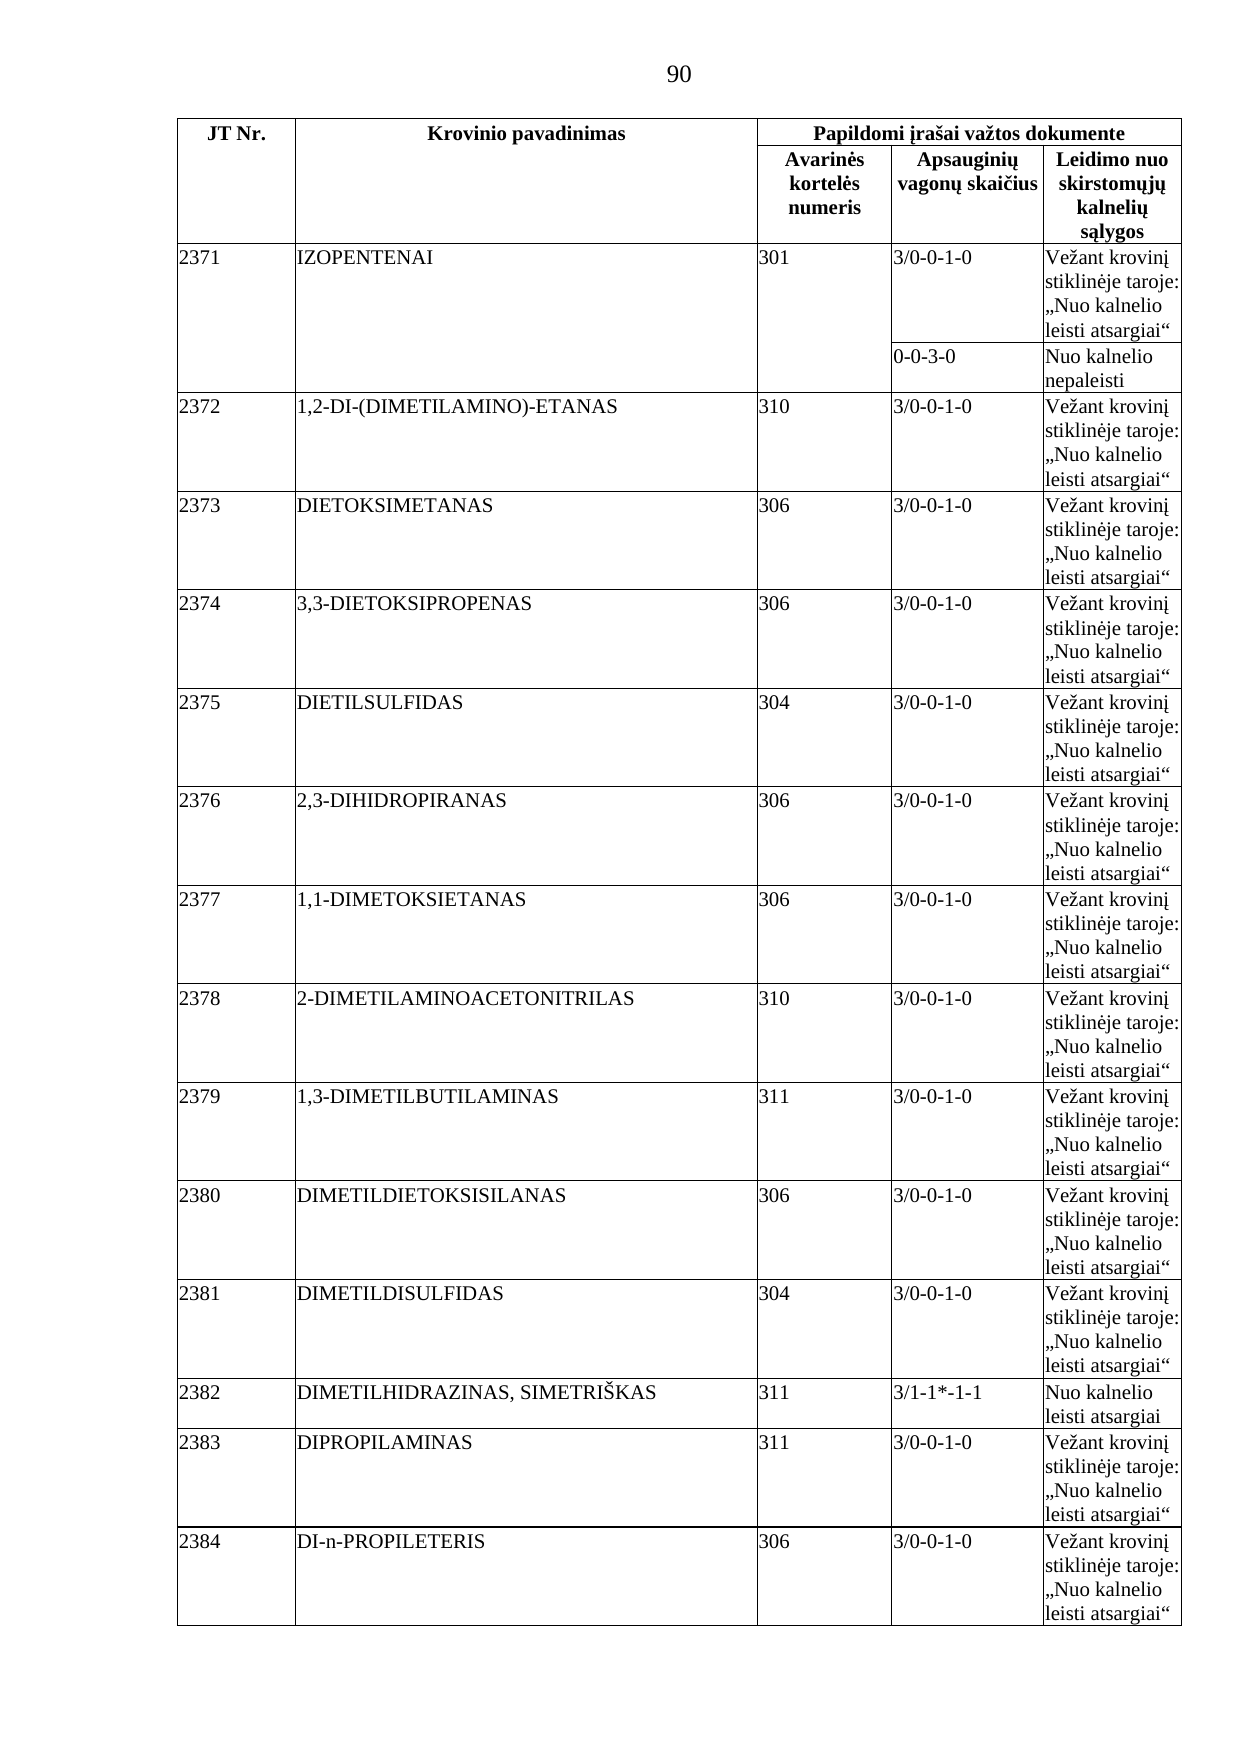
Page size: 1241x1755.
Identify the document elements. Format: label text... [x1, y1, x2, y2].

table_cell 2-DIMETILAMINOACETONITRILAS [296, 984, 757, 1082]
table_cell 3/0-0-1-0 [892, 1181, 1043, 1279]
table_cell 3/0-0-1-0 [892, 1280, 1043, 1377]
table_cell 2374 [178, 590, 295, 688]
table_cell 2375 [178, 689, 295, 786]
table_cell 2373 [178, 492, 295, 589]
table_cell 306 [758, 886, 891, 983]
table_cell 3/0-0-1-0 [892, 984, 1043, 1082]
table_cell 3/0-0-1-0 [892, 492, 1043, 589]
table_cell 2379 [178, 1083, 295, 1180]
table_cell 2,3-DIHIDROPIRANAS [296, 787, 757, 885]
table_cell DIMETILHIDRAZINAS, SIMETRIŠKAS [296, 1379, 757, 1428]
table_cell DIPROPILAMINAS [296, 1429, 757, 1526]
table_cell 2378 [178, 984, 295, 1082]
table_header Krovinio pavadinimas [296, 119, 757, 243]
table_cell 304 [758, 689, 891, 786]
table_cell 311 [758, 1429, 891, 1526]
table_cell 3/0-0-1-0 [892, 689, 1043, 786]
table_cell 310 [758, 984, 891, 1082]
table_cell DIMETILDISULFIDAS [296, 1280, 757, 1377]
table_cell Vežant krovinį stiklinėje taroje: „Nuo kalnelio leisti atsargiai“ [1044, 984, 1181, 1082]
table_cell Vežant krovinį stiklinėje taroje: „Nuo kalnelio leisti atsargiai“ [1044, 492, 1181, 589]
table_cell Vežant krovinį stiklinėje taroje: „Nuo kalnelio leisti atsargiai“ [1044, 689, 1181, 786]
table_cell 306 [758, 1181, 891, 1279]
table_cell 306 [758, 590, 891, 688]
table_cell 3/0-0-1-0 [892, 1083, 1043, 1180]
table_cell Vežant krovinį stiklinėje taroje: „Nuo kalnelio leisti atsargiai“ [1044, 886, 1181, 983]
table_cell 3/0-0-1-0 [892, 886, 1043, 983]
table_cell Nuo kalnelio leisti atsargiai [1044, 1379, 1181, 1428]
table_cell 2376 [178, 787, 295, 885]
table_cell IZOPENTENAI [296, 244, 757, 392]
table_cell 1,1-DIMETOKSIETANAS [296, 886, 757, 983]
table_cell Vežant krovinį stiklinėje taroje: „Nuo kalnelio leisti atsargiai“ [1044, 1083, 1181, 1180]
table_cell Leidimo nuo skirstomųjų kalnelių sąlygos [1044, 146, 1181, 243]
table_cell 2382 [178, 1379, 295, 1428]
table_cell 2380 [178, 1181, 295, 1279]
table_cell 3/0-0-1-0 [892, 1429, 1043, 1526]
table_cell Vežant krovinį stiklinėje taroje: „Nuo kalnelio leisti atsargiai“ [1044, 1181, 1181, 1279]
table_cell 304 [758, 1280, 891, 1377]
table_cell 1,2-DI-(DIMETILAMINO)-ETANAS [296, 393, 757, 491]
table_cell 2381 [178, 1280, 295, 1377]
table_cell 1,3-DIMETILBUTILAMINAS [296, 1083, 757, 1180]
table_header Papildomi įrašai važtos dokumente [758, 119, 1181, 144]
table_cell 2384 [178, 1528, 295, 1625]
table_cell DIETILSULFIDAS [296, 689, 757, 786]
table_cell DIETOKSIMETANAS [296, 492, 757, 589]
table_cell Vežant krovinį stiklinėje taroje: „Nuo kalnelio leisti atsargiai“ [1044, 244, 1181, 342]
table_cell 306 [758, 787, 891, 885]
table_cell Vežant krovinį stiklinėje taroje: „Nuo kalnelio leisti atsargiai“ [1044, 590, 1181, 688]
table_cell 306 [758, 492, 891, 589]
table_cell 2372 [178, 393, 295, 491]
table_cell 2377 [178, 886, 295, 983]
table_cell Vežant krovinį stiklinėje taroje: „Nuo kalnelio leisti atsargiai“ [1044, 1429, 1181, 1526]
table_cell Vežant krovinį stiklinėje taroje: „Nuo kalnelio leisti atsargiai“ [1044, 787, 1181, 885]
table_cell 301 [758, 244, 891, 392]
table_cell 3,3-DIETOKSIPROPENAS [296, 590, 757, 688]
table_cell 2383 [178, 1429, 295, 1526]
table_header JT Nr. [178, 119, 295, 243]
table_cell Nuo kalnelio nepaleisti [1044, 343, 1181, 392]
table_cell DI-n-PROPILETERIS [296, 1528, 757, 1625]
table_cell 310 [758, 393, 891, 491]
table_cell 311 [758, 1083, 891, 1180]
table_cell Vežant krovinį stiklinėje taroje: „Nuo kalnelio leisti atsargiai“ [1044, 393, 1181, 491]
table_cell 0-0-3-0 [892, 343, 1043, 392]
table_cell 3/0-0-1-0 [892, 244, 1043, 342]
table_cell 3/1-1*-1-1 [892, 1379, 1043, 1428]
table_cell 311 [758, 1379, 891, 1428]
table_cell 3/0-0-1-0 [892, 787, 1043, 885]
table_cell Avarinės kortelės numeris [758, 146, 891, 243]
table_cell Apsauginių vagonų skaičius [892, 146, 1043, 243]
table_cell 3/0-0-1-0 [892, 590, 1043, 688]
table_cell Vežant krovinį stiklinėje taroje: „Nuo kalnelio leisti atsargiai“ [1044, 1280, 1181, 1377]
table_cell Vežant krovinį stiklinėje taroje: „Nuo kalnelio leisti atsargiai“ [1044, 1528, 1181, 1625]
table_cell 2371 [178, 244, 295, 392]
table_cell 306 [758, 1528, 891, 1625]
table_cell DIMETILDIETOKSISILANAS [296, 1181, 757, 1279]
table_cell 3/0-0-1-0 [892, 393, 1043, 491]
table_cell 3/0-0-1-0 [892, 1528, 1043, 1625]
